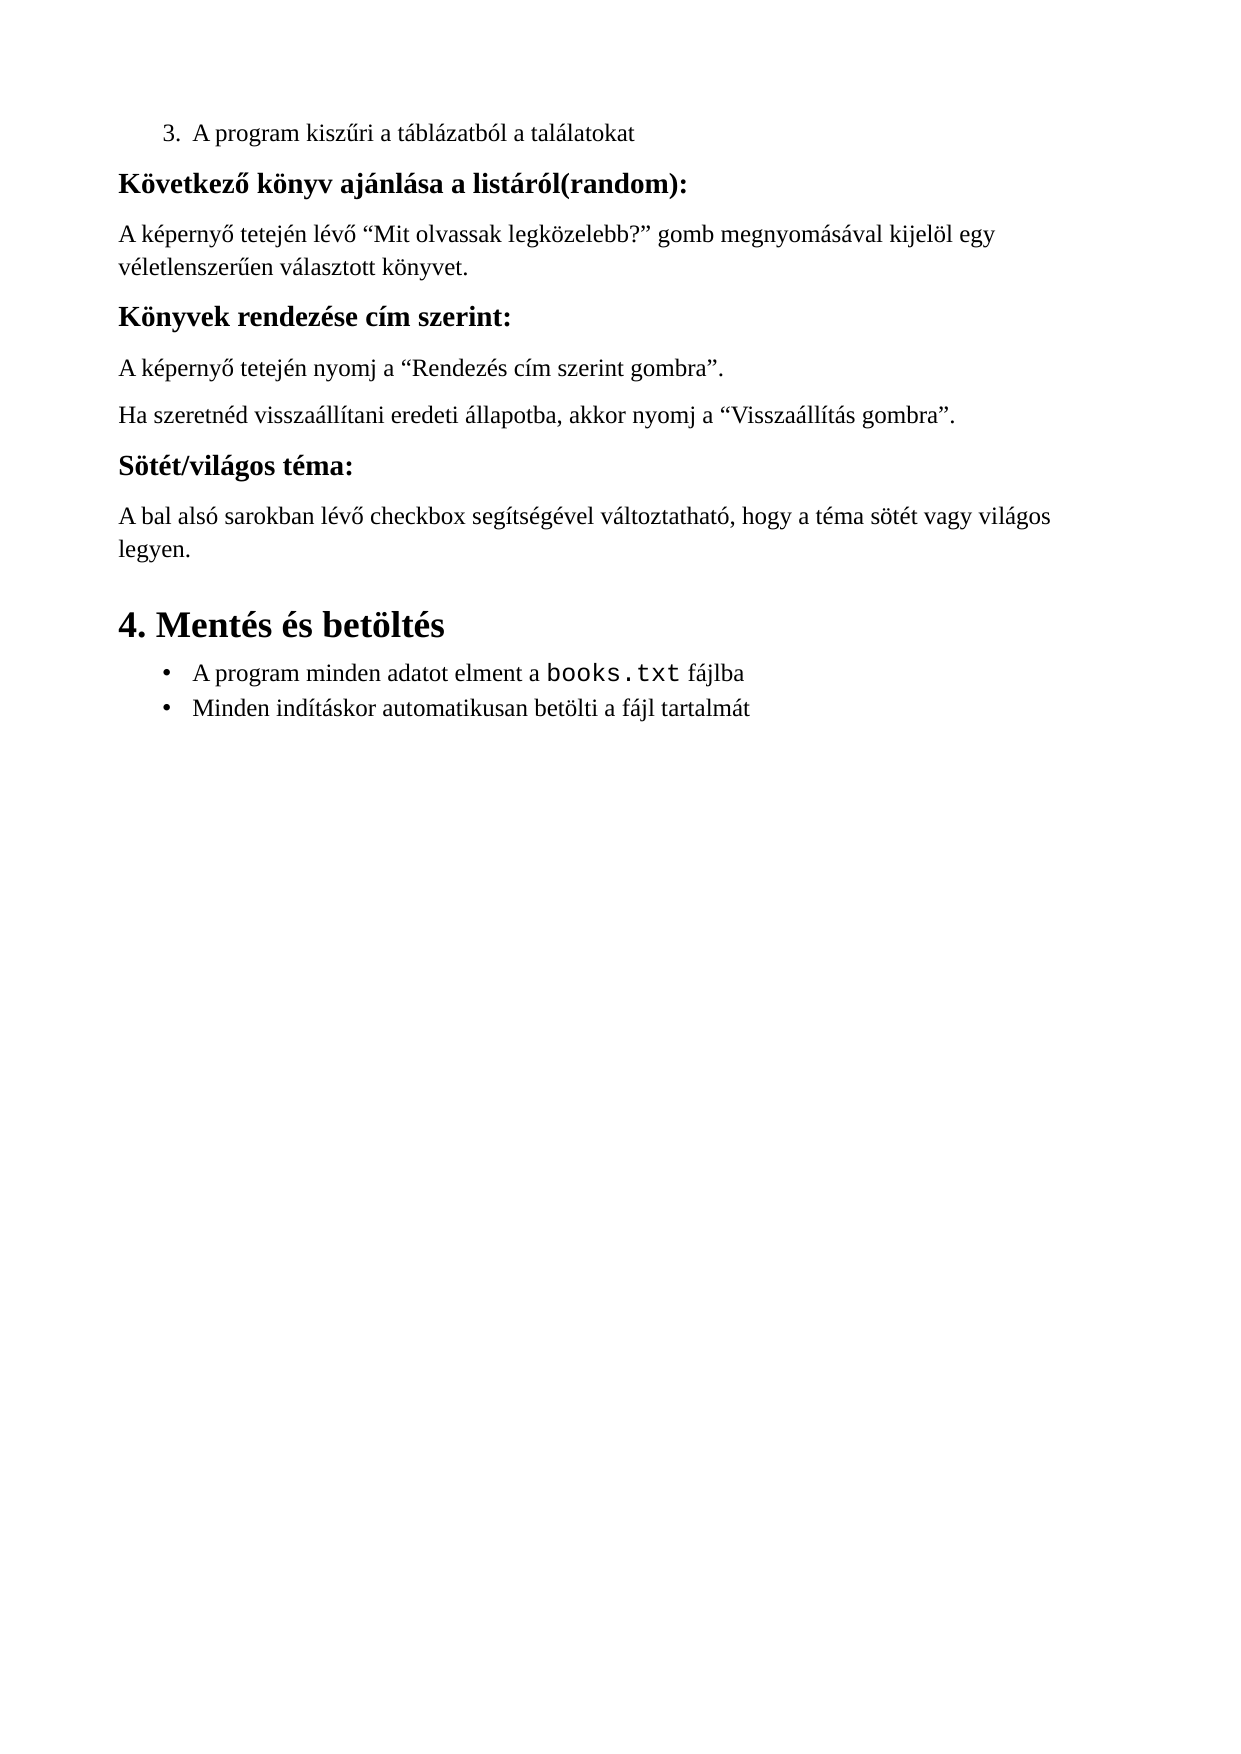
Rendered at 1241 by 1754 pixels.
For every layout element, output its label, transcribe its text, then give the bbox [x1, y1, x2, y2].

list A program minden adatot elment a books.txt fájlba [162, 658, 1122, 689]
subtitle 4. Mentés és betöltés [118, 602, 1122, 646]
text Könyvek rendezése cím szerint: [118, 299, 1122, 333]
list Minden indításkor automatikusan betölti a fájl tartalmát [162, 693, 1122, 722]
text A képernyő tetején lévő “Mit olvassak legközelebb?” gomb megnyomásával kijelöl egy véletlenszerűen választott könyvet. [118, 219, 1122, 281]
text A képernyő tetején nyomj a “Rendezés cím szerint gombra”. [118, 353, 1122, 381]
text Ha szeretnéd visszaállítani eredeti állapotba, akkor nyomj a “Visszaállítás gombra”. [118, 400, 1122, 429]
text A bal alsó sarokban lévő checkbox segítségével változtatható, hogy a téma sötét vagy világos legyen. [118, 501, 1122, 563]
list A program kiszűri a táblázatból a találatokat [162, 118, 1122, 147]
text Következő könyv ajánlása a listáról(random): [118, 166, 1122, 199]
text Sötét/világos téma: [118, 448, 1122, 481]
